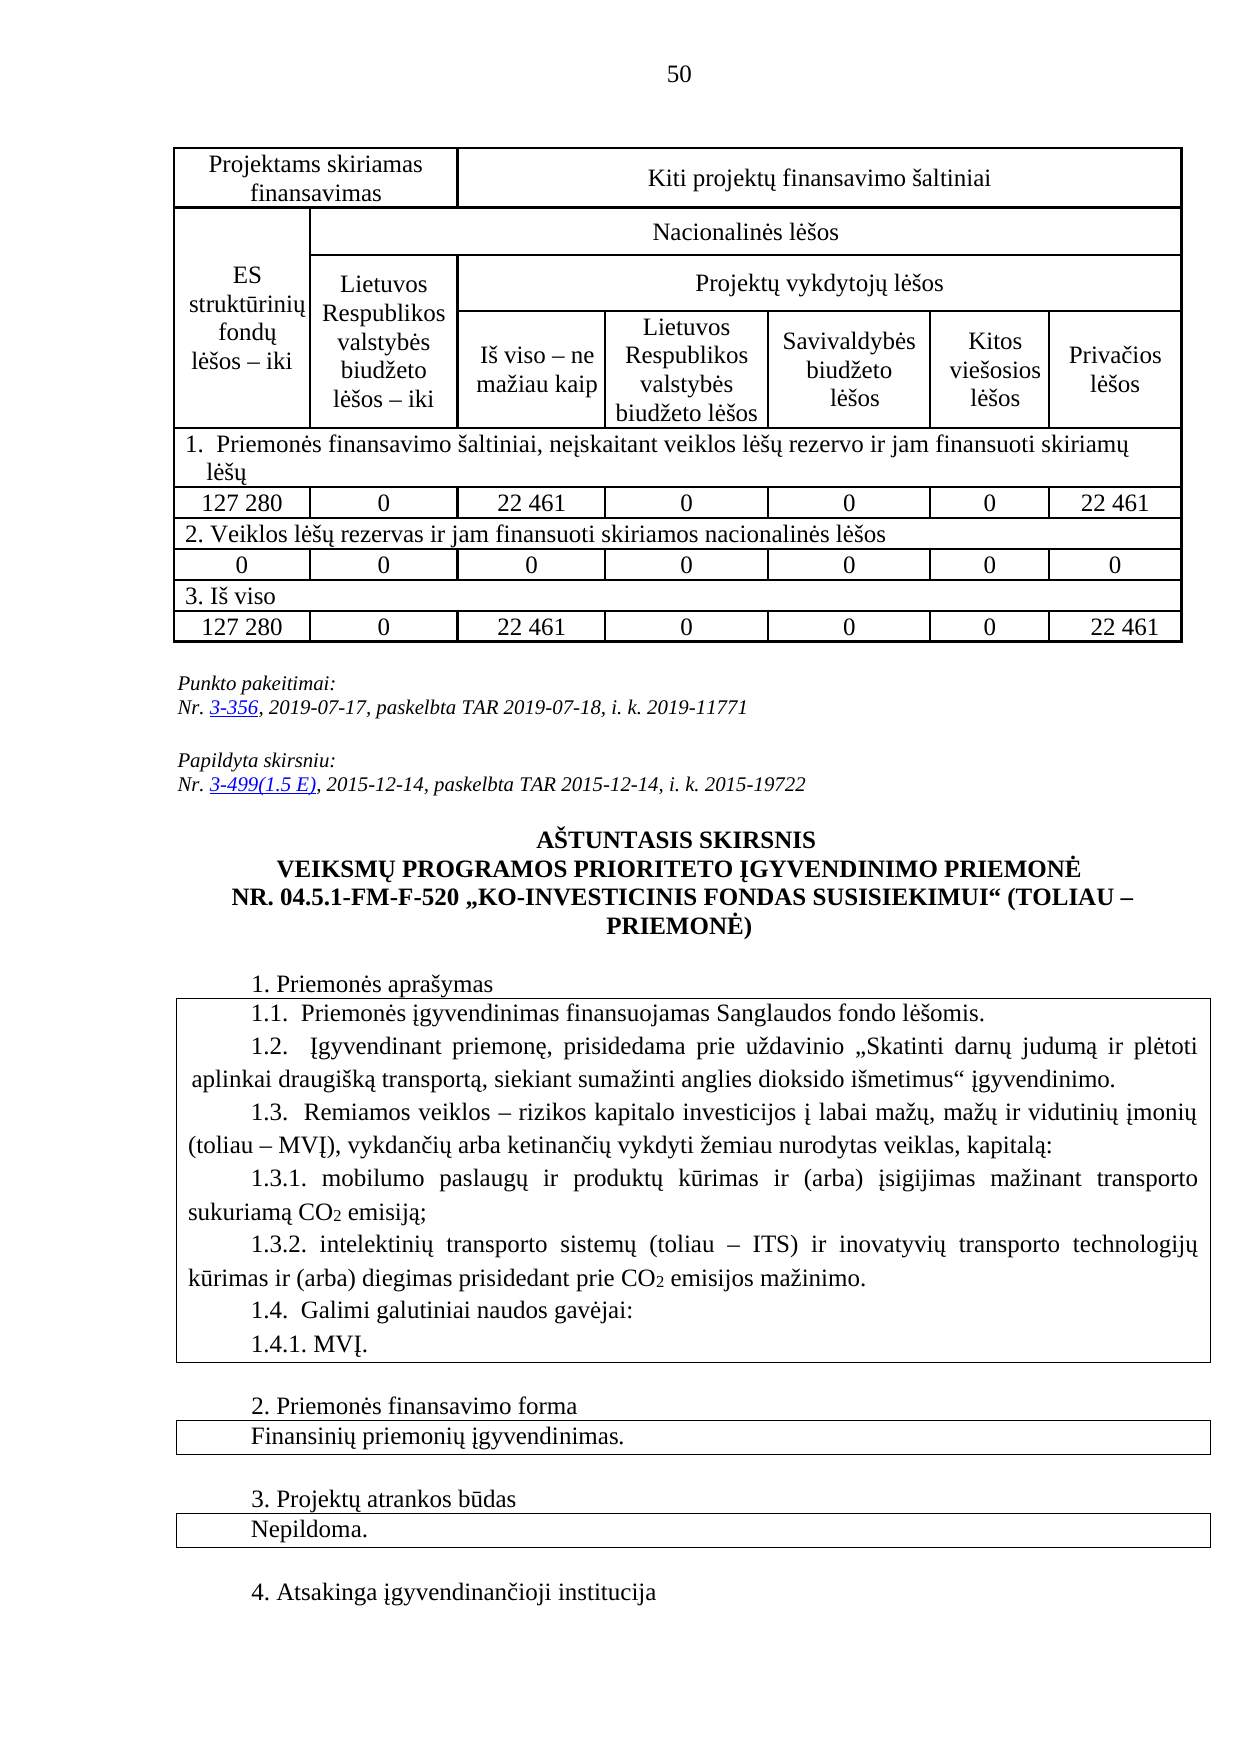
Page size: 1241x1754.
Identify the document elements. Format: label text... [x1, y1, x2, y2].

text 4. Atsakinga įgyvendinančioji institucija [251, 1577, 1181, 1605]
table_cell Iš viso – ne mažiau kaip [459, 312, 604, 427]
table_cell Lietuvos Respublikos valstybės biudžeto lėšos [606, 312, 767, 427]
table_header Kiti projektų finansavimo šaltiniai [459, 149, 1180, 206]
table_cell Projektų vykdytojų lėšos [459, 256, 1180, 309]
table_cell 22 461 [1050, 612, 1180, 640]
table_cell 0 [606, 612, 767, 640]
table_cell 0 [769, 550, 929, 579]
table_cell ES struktūrinių fondų lėšos – iki [175, 209, 309, 427]
text NR. 04.5.1-FM-F-520 „KO-INVESTICINIS FONDAS SUSISIEKIMUI“ (TOLIAU – PRIEMONĖ) [177, 882, 1181, 940]
table_cell Savivaldybės biudžeto lėšos [769, 312, 929, 427]
table_cell 0 [311, 550, 456, 579]
table_cell 1.2. Įgyvendinant priemonę, prisidedama prie uždavinio „Skatinti darnų judumą ir plėtoti aplinkai draugišką transportą, siekiant sumažinti anglies dioksido išmetimus“ įgyvendinimo. [177, 1031, 1210, 1097]
table_cell 22 461 [1050, 488, 1180, 517]
table_cell 0 [931, 488, 1048, 517]
table_cell 0 [606, 550, 767, 579]
text 2. Priemonės finansavimo forma [251, 1391, 1181, 1420]
table_cell 0 [1050, 550, 1180, 579]
table_cell Nacionalinės lėšos [311, 209, 1180, 254]
table_cell 1. Priemonės finansavimo šaltiniai, neįskaitant veiklos lėšų rezervo ir jam finansuoti skiriamų lėšų [175, 429, 1180, 486]
table_cell 127 280 [175, 612, 309, 640]
text Papildyta skirsniu: [177, 748, 1181, 772]
table_header 1.1. Priemonės įgyvendinimas finansuojamas Sanglaudos fondo lėšomis. [177, 999, 1210, 1031]
text VEIKSMŲ PROGRAMOS PRIORITETO ĮGYVENDINIMO PRIEMONĖ [177, 854, 1181, 882]
table_cell 2. Veiklos lėšų rezervas ir jam finansuoti skiriamos nacionalinės lėšos [175, 519, 1180, 548]
text Punkto pakeitimai: [177, 671, 1181, 695]
table_cell 0 [175, 550, 309, 579]
table_cell Privačios lėšos [1050, 312, 1180, 427]
table_header Projektams skiriamas finansavimas [175, 149, 456, 206]
table_cell 127 280 [175, 488, 309, 517]
table_cell 0 [769, 488, 929, 517]
table_cell 0 [311, 612, 456, 640]
table_cell Kitos viešosios lėšos [931, 312, 1048, 427]
table_header Nepildoma. [177, 1514, 1210, 1547]
table_cell Lietuvos Respublikos valstybės biudžeto lėšos – iki [311, 256, 456, 427]
text 1. Priemonės aprašymas [251, 969, 1181, 997]
table_cell 22 461 [459, 612, 604, 640]
table_cell 0 [606, 488, 767, 517]
table_cell 3. Iš viso [175, 581, 1180, 609]
table_cell 0 [769, 612, 929, 640]
table_cell 0 [931, 612, 1048, 640]
table_cell 0 [311, 488, 456, 517]
table_cell 0 [459, 550, 604, 579]
table_header Finansinių priemonių įgyvendinimas. [177, 1421, 1210, 1454]
table_cell 1.3. Remiamos veiklos – rizikos kapitalo investicijos į labai mažų, mažų ir vidutinių įmonių (toliau – MVĮ), vykdančių arba ketinančių vykdyti žemiau nurodytas veiklas, kapitalą: 1.3.1. mobilumo paslaugų ir produktų kūrimas ir (arba) įsigijimas mažinant transporto sukuriamą CO2 emisiją; 1.3.2. intelektinių transporto sistemų (toliau – ITS) ir inovatyvių transporto technologijų kūrimas ir (arba) diegimas prisidedant prie CO2 emisijos mažinimo. 1.4. Galimi galutiniai naudos gavėjai: 1.4.1. MVĮ. [177, 1098, 1210, 1362]
table_cell 22 461 [459, 488, 604, 517]
text Nr. 3-499(1.5 E), 2015-12-14, paskelbta TAR 2015-12-14, i. k. 2015-19722 [177, 772, 1181, 796]
text 3. Projektų atrankos būdas [251, 1484, 1181, 1513]
table_cell 0 [931, 550, 1048, 579]
text Nr. 3-356, 2019-07-17, paskelbta TAR 2019-07-18, i. k. 2019-11771 [177, 695, 1181, 719]
text AŠTUNTASIS SKIRSNIS [177, 825, 1181, 854]
